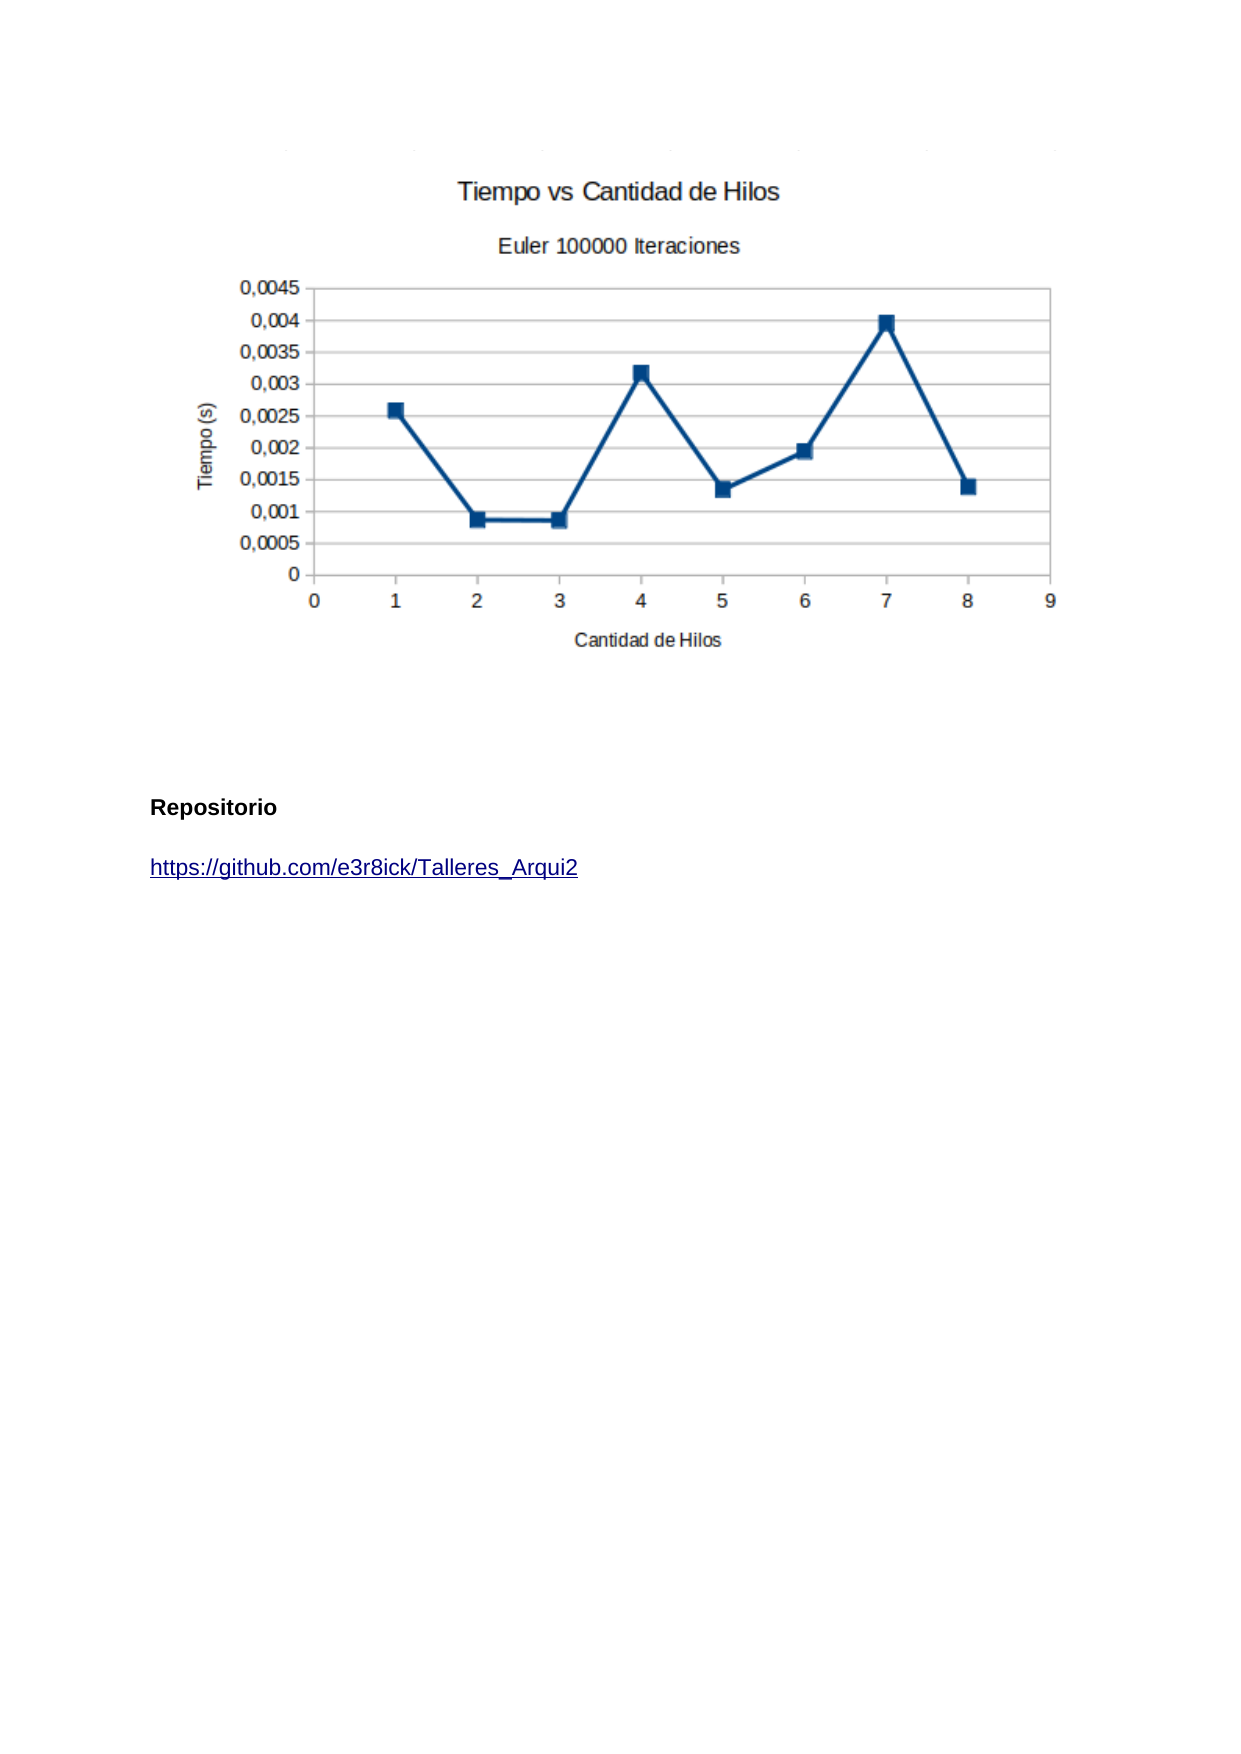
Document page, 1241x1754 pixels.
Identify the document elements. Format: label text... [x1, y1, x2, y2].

text Repositorio [150, 793, 1090, 820]
picture [173, 150, 1067, 669]
text https://github.com/e3r8ick/Talleres_Arqui2 [150, 854, 1090, 880]
